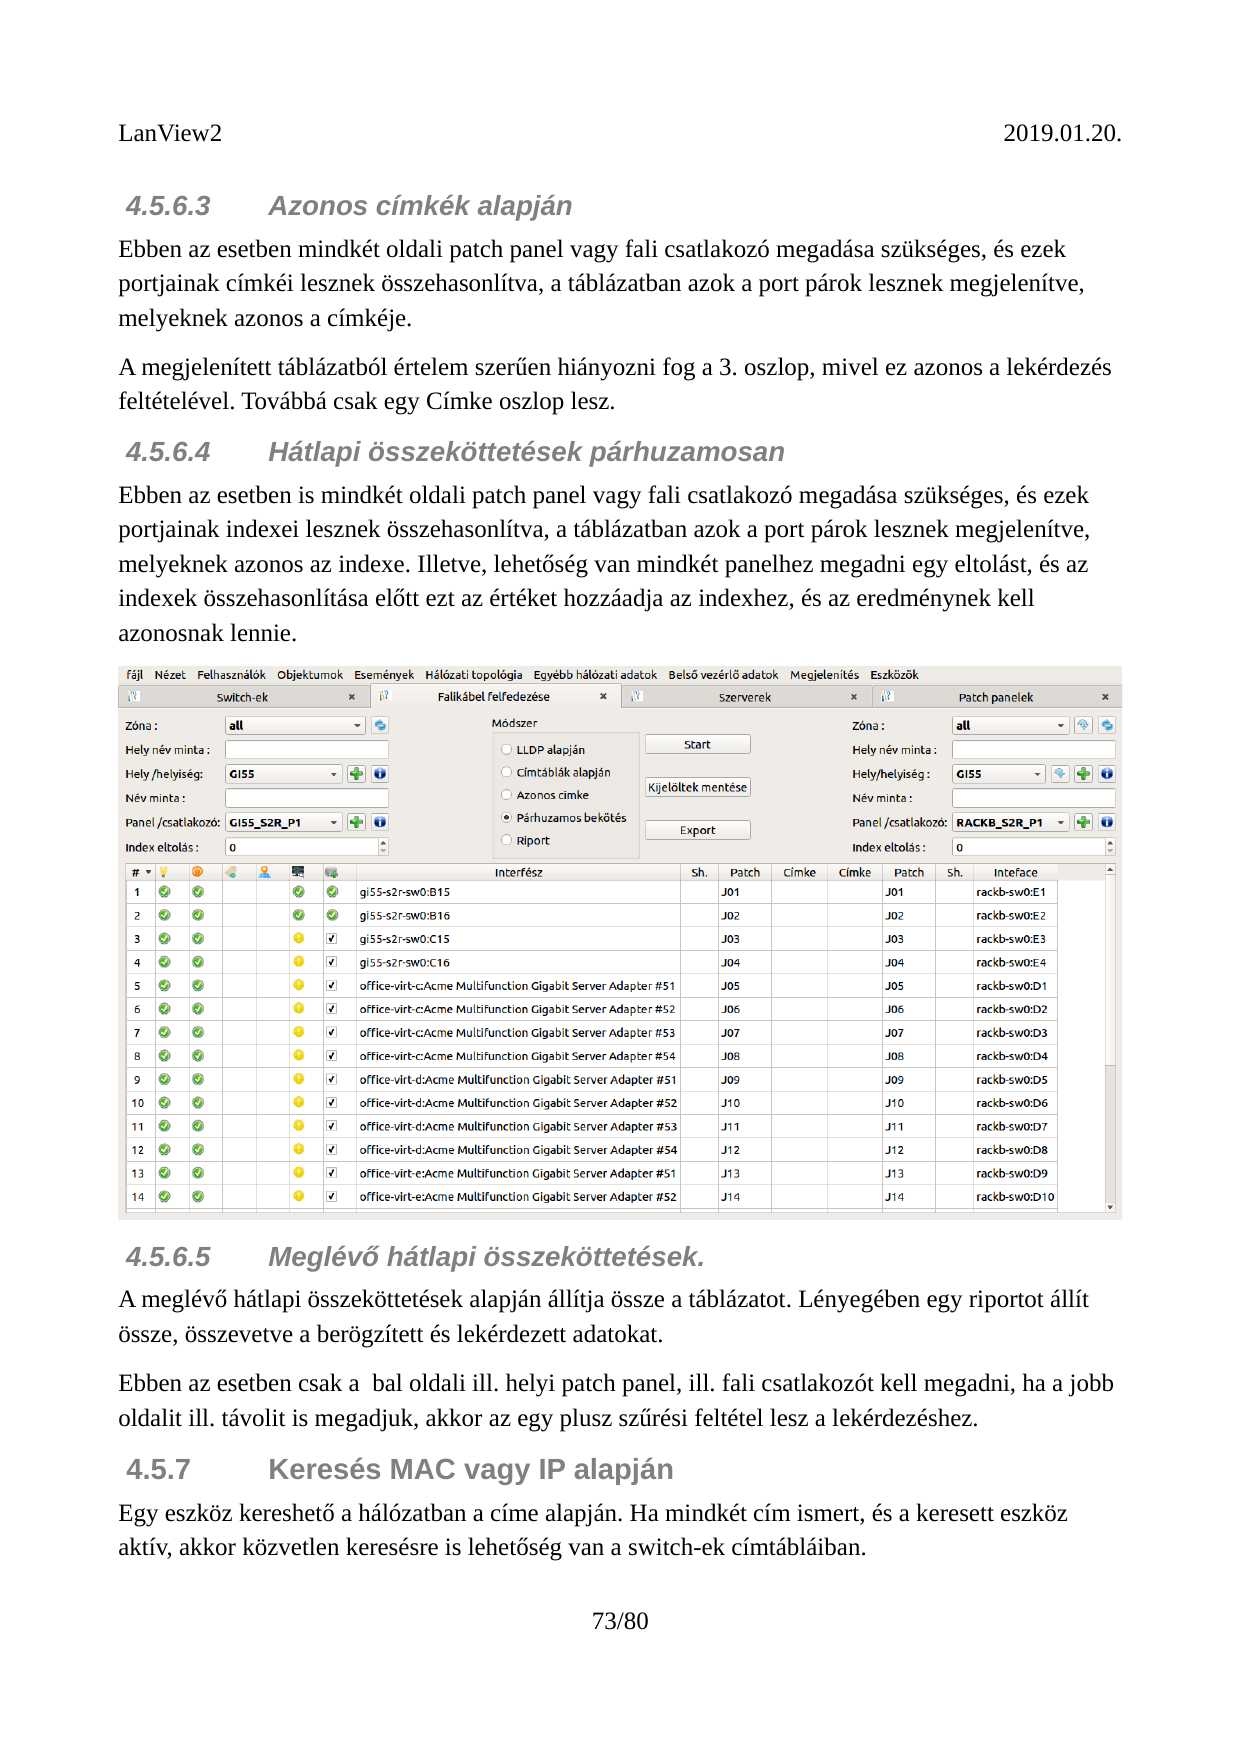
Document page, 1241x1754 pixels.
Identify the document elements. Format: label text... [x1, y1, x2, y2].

subtitle Azonos címkék alapján [118, 189, 1122, 221]
subtitle Keresés MAC vagy IP alapján [118, 1452, 1122, 1485]
text Ebben az esetben csak a bal oldali ill. helyi patch panel, ill. fali csatlakozót kell megadni, ha a jobb oldalit ill. távolit is megadjuk, akkor az egy plusz szűrési feltétel lesz a lekérdezéshez. [118, 1368, 1122, 1431]
subtitle Hátlapi összeköttetések párhuzamosan [118, 436, 1122, 467]
text A meglévő hátlapi összeköttetések alapján állítja össze a táblázatot. Lényegében egy riportot állít össze, összevetve a berögzített és lekérdezett adatokat. [118, 1284, 1122, 1348]
text Ebben az esetben mindkét oldali patch panel vagy fali csatlakozó megadása szükséges, és ezek portjainak címkéi lesznek összehasonlítva, a táblázatban azok a port párok lesznek megjelenítve, melyeknek azonos a címkéje. [118, 234, 1122, 332]
text A megjelenített táblázatból értelem szerűen hiányozni fog a 3. oszlop, mivel ez azonos a lekérdezés feltételével. Továbbá csak egy Címke oszlop lesz. [118, 352, 1122, 415]
text Ebben az esetben is mindkét oldali patch panel vagy fali csatlakozó megadása szükséges, és ezek portjainak indexei lesznek összehasonlítva, a táblázatban azok a port párok lesznek megjelenítve, melyeknek azonos az indexe. Illetve, lehetőség van mindkét panelhez megadni egy eltolást, és az indexek összehasonlítása előtt ezt az értéket hozzáadja az indexhez, és az eredménynek kell azonosnak lennie. [118, 480, 1122, 647]
subtitle Meglévő hátlapi összeköttetések. [118, 1240, 1122, 1272]
text Egy eszköz kereshető a hálózatban a címe alapján. Ha mindkét cím ismert, és a keresett eszköz aktív, akkor közvetlen keresésre is lehetőség van a switch-ek címtábláiban. [118, 1498, 1122, 1561]
picture [118, 666, 1123, 1220]
